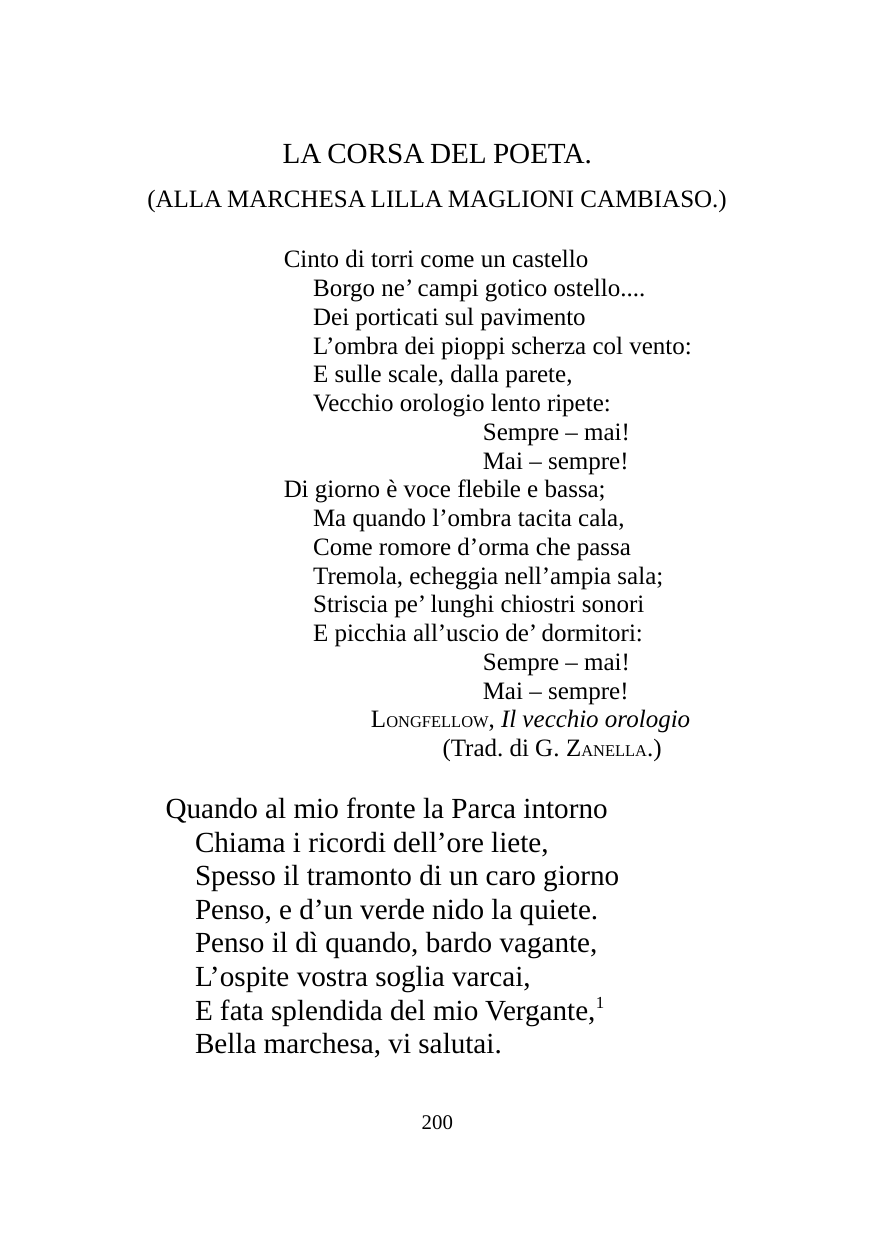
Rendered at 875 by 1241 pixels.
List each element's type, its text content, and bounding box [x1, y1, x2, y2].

text Sempre – mai! [483, 647, 768, 676]
text Quando al mio fronte la Parca intorno Chiama i ricordi dell’ore liete, Spesso il tramonto di un caro giorno Penso, e d’un verde nido la quiete. Penso il dì quando, bardo vagante, L’ospite vostra soglia varcai, E fata splendida del mio Vergante, Bella marchesa, vi salutai. [165, 791, 768, 1060]
subtitle LA CORSA DEL POETA. (ALLA MARCHESA LILLA MAGLIONI CAMBIASO.) [106, 136, 768, 212]
text Di giorno è voce flebile e bassa; Ma quando l’ombra tacita cala, Come romore d’orma che passa Tremola, echeggia nell’ampia sala; Striscia pe’ lunghi chiostri sonori E picchia all’uscio de’ dormitori: [283, 474, 768, 647]
text Longfellow, Il vecchio orologio [371, 704, 768, 733]
text Cinto di torri come un castello Borgo ne’ campi gotico ostello.... Dei porticati sul pavimento L’ombra dei pioppi scherza col vento: E sulle scale, dalla parete, Vecchio orologio lento ripete: [283, 244, 768, 417]
text Mai – sempre! [483, 676, 768, 704]
text Sempre – mai! [483, 417, 768, 446]
text Mai – sempre! [483, 446, 768, 474]
text (Trad. di G. Zanella.) [442, 733, 768, 762]
